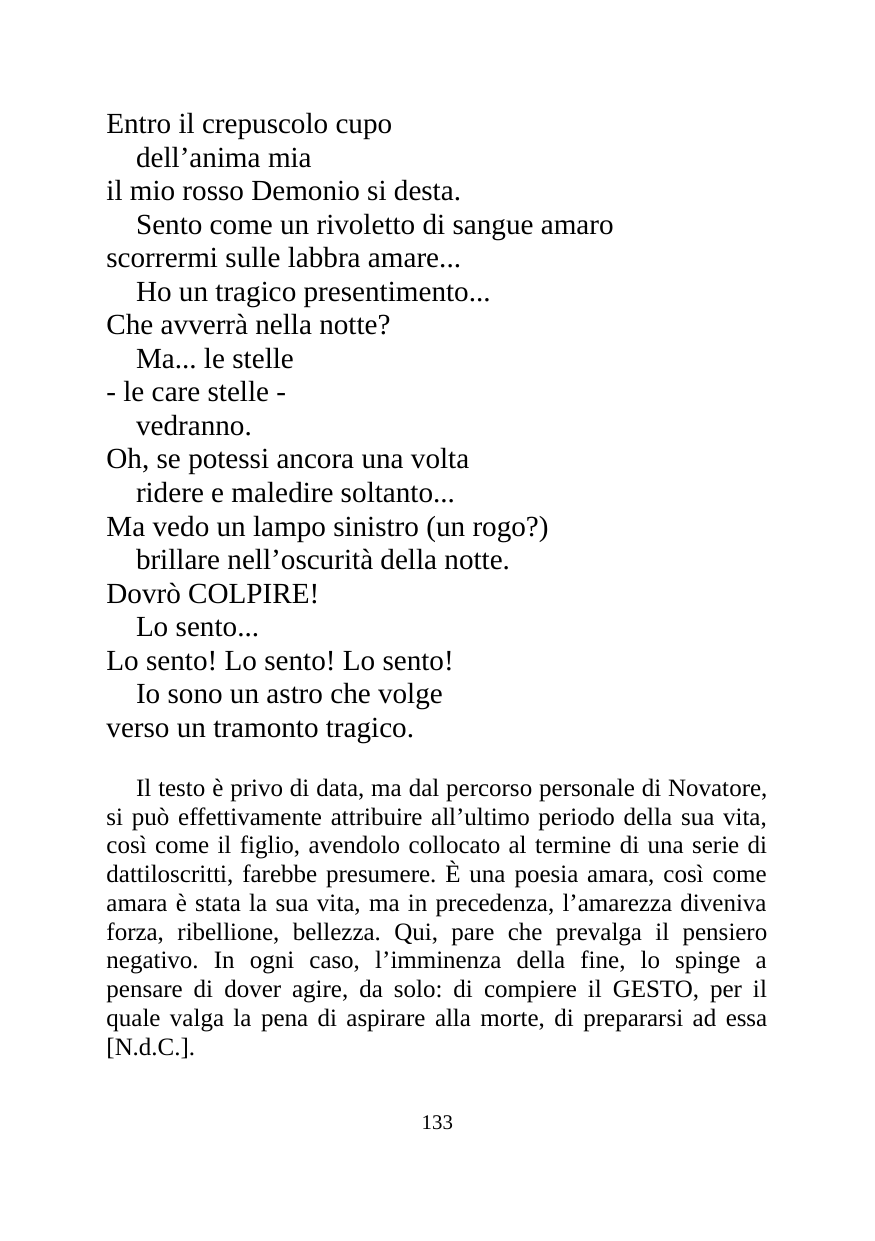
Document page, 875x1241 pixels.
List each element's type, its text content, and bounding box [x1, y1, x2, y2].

text Oh, se potessi ancora una volta ridere e maledire soltanto... [106, 442, 768, 509]
text il mio rosso Demonio si desta. Sento come un rivoletto di sangue amaro [106, 173, 768, 240]
text Il testo è privo di data, ma dal percorso personale di Novatore, si può effettivamente attribuire all’ultimo periodo della sua vita, così come il figlio, avendolo collocato al termine di una serie di dattiloscritti, farebbe presumere. È una poesia amara, così come amara è stata la sua vita, ma in precedenza, l’amarezza diveniva forza, ribellione, bellezza. Qui, pare che prevalga il pensiero negativo. In ogni caso, l’imminenza della fine, lo spinge a pensare di dover agire, da solo: di compiere il GESTO, per il quale valga la pena di aspirare alla morte, di prepararsi ad essa [N.d.C.]. [106, 773, 768, 1061]
text Che avverrà nella notte? Ma... le stelle [106, 307, 768, 374]
text - le care stelle - vedranno. [106, 374, 768, 442]
text Ma vedo un lampo sinistro (un rogo?) brillare nell’oscurità della notte. [106, 509, 768, 576]
text verso un tramonto tragico. [106, 710, 768, 743]
text Lo sento! Lo sento! Lo sento! Io sono un astro che volge [106, 643, 768, 710]
text Entro il crepuscolo cupo dell’anima mia [106, 106, 768, 173]
text Dovrò COLPIRE! Lo sento... [106, 576, 768, 643]
text scorrermi sulle labbra amare... Ho un tragico presentimento... [106, 240, 768, 307]
